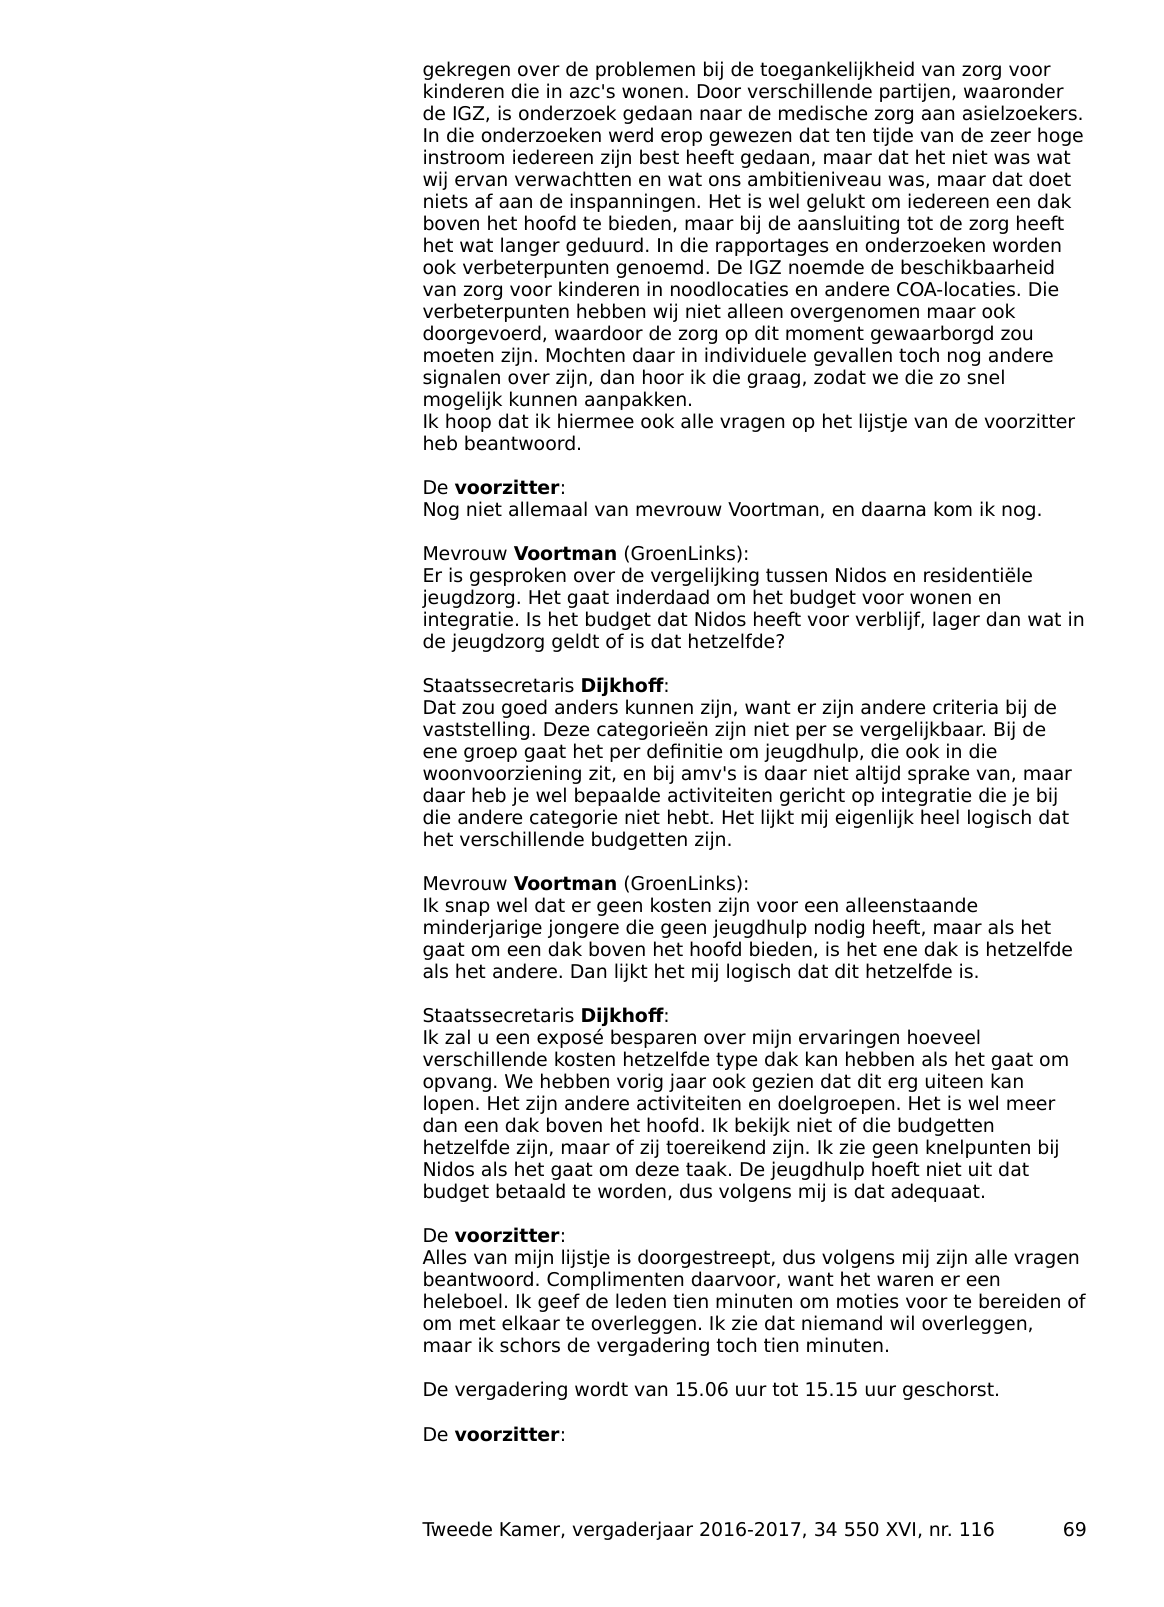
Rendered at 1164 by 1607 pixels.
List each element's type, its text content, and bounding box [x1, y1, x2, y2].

text Ik hoop dat ik hiermee ook alle vragen op het lijstje van de voorzitter heb beantwoord. [422, 411, 1087, 455]
text Ik snap wel dat er geen kosten zijn voor een alleenstaande minderjarige jongere die geen jeugdhulp nodig heeft, maar als het gaat om een dak boven het hoofd bieden, is het ene dak is hetzelfde als het andere. Dan lijkt het mij logisch dat dit hetzelfde is. [422, 895, 1087, 983]
text Staatssecretaris Dijkhoff: [422, 1005, 1087, 1027]
text Nog niet allemaal van mevrouw Voortman, en daarna kom ik nog. [422, 499, 1087, 521]
text Staatssecretaris Dijkhoff: [422, 675, 1087, 697]
text Alles van mijn lijstje is doorgestreept, dus volgens mij zijn alle vragen beantwoord. Complimenten daarvoor, want het waren er een heleboel. Ik geef de leden tien minuten om moties voor te bereiden of om met elkaar te overleggen. Ik zie dat niemand wil overleggen, maar ik schors de vergadering toch tien minuten. [422, 1247, 1087, 1357]
text Mevrouw Voortman (GroenLinks): [422, 873, 1087, 895]
text gekregen over de problemen bij de toegankelijkheid van zorg voor kinderen die in azc's wonen. Door verschillende partijen, waaronder de IGZ, is onderzoek gedaan naar de medische zorg aan asielzoekers. In die onderzoeken werd erop gewezen dat ten tijde van de zeer hoge instroom iedereen zijn best heeft gedaan, maar dat het niet was wat wij ervan verwachtten en wat ons ambitieniveau was, maar dat doet niets af aan de inspanningen. Het is wel gelukt om iedereen een dak boven het hoofd te bieden, maar bij de aansluiting tot de zorg heeft het wat langer geduurd. In die rapportages en onderzoeken worden ook verbeterpunten genoemd. De IGZ noemde de beschikbaarheid van zorg voor kinderen in noodlocaties en andere COA-locaties. Die verbeterpunten hebben wij niet alleen overgenomen maar ook doorgevoerd, waardoor de zorg op dit moment gewaarborgd zou moeten zijn. Mochten daar in individuele gevallen toch nog andere signalen over zijn, dan hoor ik die graag, zodat we die zo snel mogelijk kunnen aanpakken. [422, 59, 1087, 411]
text De voorzitter: [422, 1225, 1087, 1247]
text Mevrouw Voortman (GroenLinks): [422, 543, 1087, 565]
text Dat zou goed anders kunnen zijn, want er zijn andere criteria bij de vaststelling. Deze categorieën zijn niet per se vergelijkbaar. Bij de ene groep gaat het per definitie om jeugdhulp, die ook in die woonvoorziening zit, en bij amv's is daar niet altijd sprake van, maar daar heb je wel bepaalde activiteiten gericht op integratie die je bij die andere categorie niet hebt. Het lijkt mij eigenlijk heel logisch dat het verschillende budgetten zijn. [422, 697, 1087, 851]
text De vergadering wordt van 15.06 uur tot 15.15 uur geschorst. [422, 1379, 1087, 1401]
text De voorzitter: [422, 1423, 1087, 1445]
text Ik zal u een exposé besparen over mijn ervaringen hoeveel verschillende kosten hetzelfde type dak kan hebben als het gaat om opvang. We hebben vorig jaar ook gezien dat dit erg uiteen kan lopen. Het zijn andere activiteiten en doelgroepen. Het is wel meer dan een dak boven het hoofd. Ik bekijk niet of die budgetten hetzelfde zijn, maar of zij toereikend zijn. Ik zie geen knelpunten bij Nidos als het gaat om deze taak. De jeugdhulp hoeft niet uit dat budget betaald te worden, dus volgens mij is dat adequaat. [422, 1027, 1087, 1203]
text De voorzitter: [422, 477, 1087, 499]
text Er is gesproken over de vergelijking tussen Nidos en residentiële jeugdzorg. Het gaat inderdaad om het budget voor wonen en integratie. Is het budget dat Nidos heeft voor verblijf, lager dan wat in de jeugdzorg geldt of is dat hetzelfde? [422, 565, 1087, 653]
